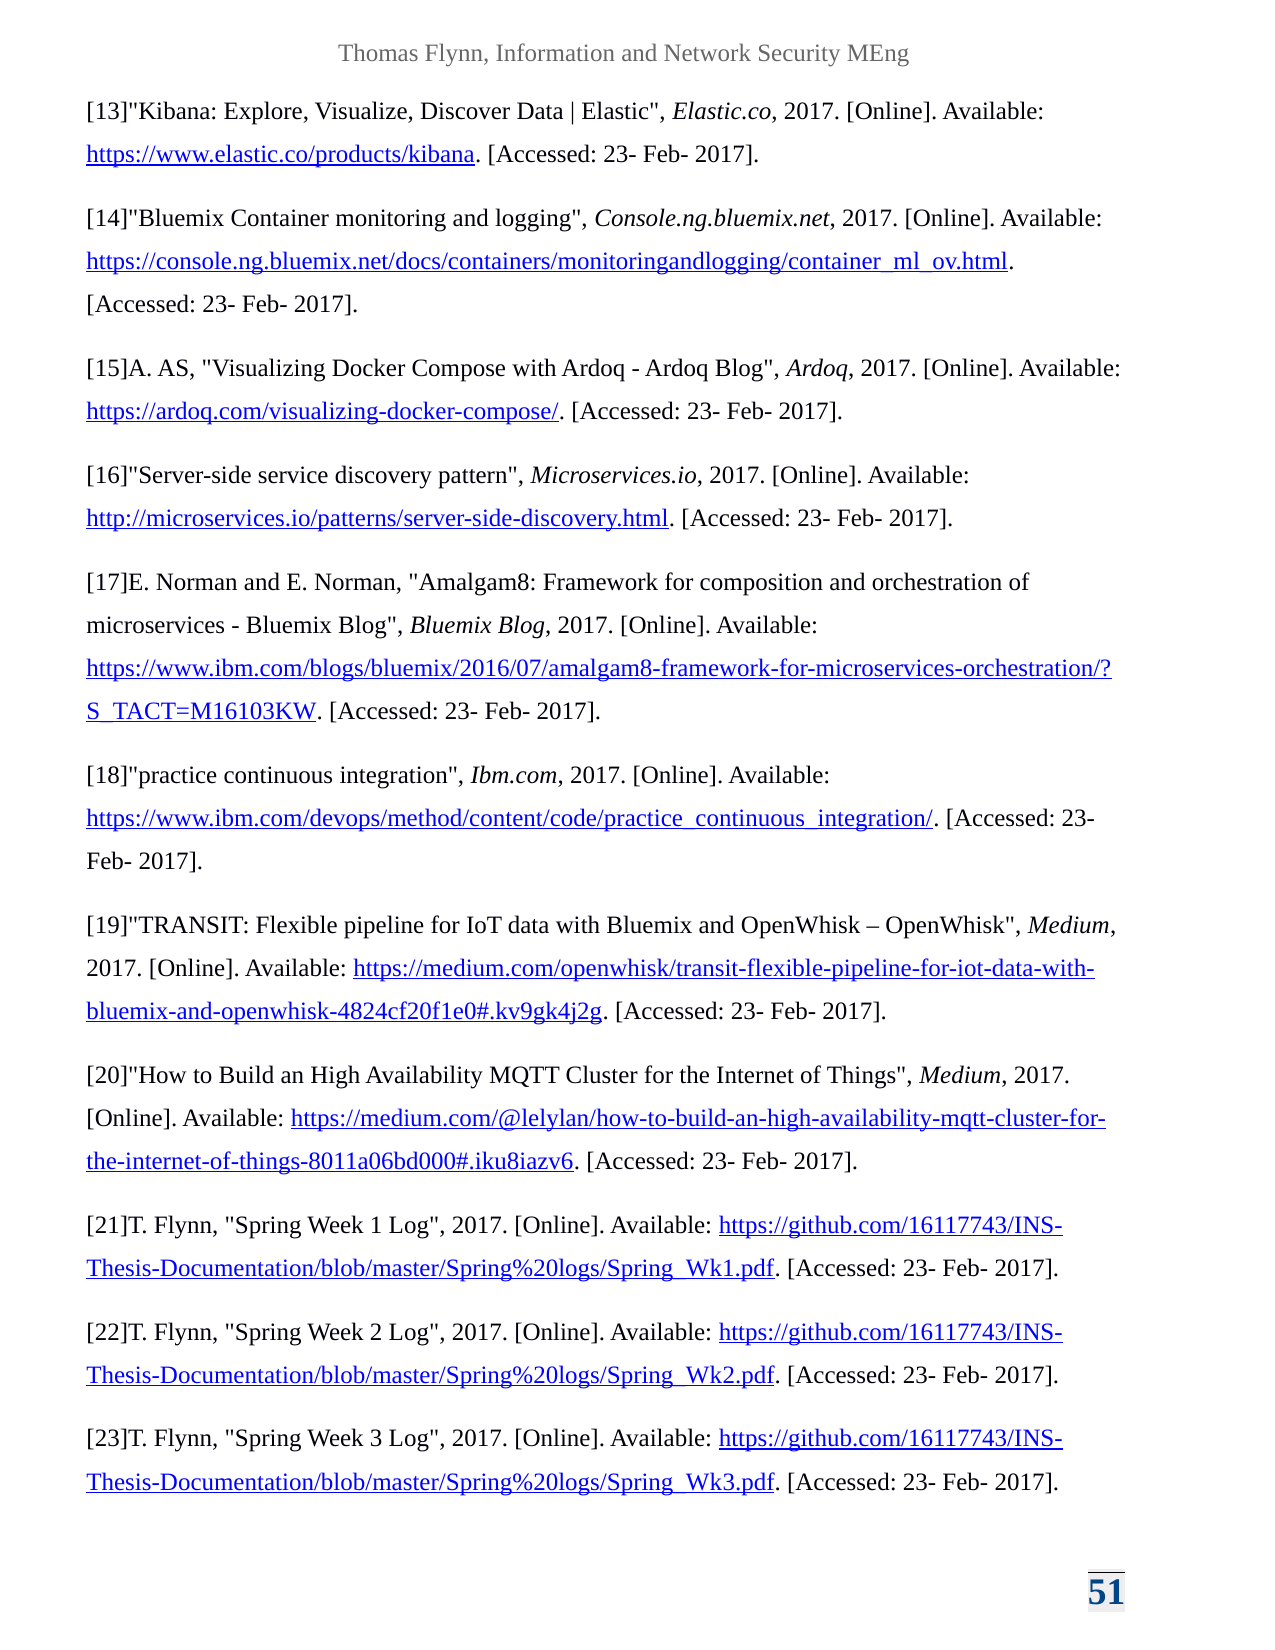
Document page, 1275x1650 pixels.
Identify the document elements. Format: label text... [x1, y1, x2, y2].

text [22]T. Flynn, "Spring Week 2 Log", 2017. [Online]. Available: https://github.com/16117743/INS-Thesis-Documentation/blob/master/Spring%20logs/Spring_Wk2.pdf. [Accessed: 23- Feb- 2017]. [86, 1317, 1125, 1388]
text [23]T. Flynn, "Spring Week 3 Log", 2017. [Online]. Available: https://github.com/16117743/INS-Thesis-Documentation/blob/master/Spring%20logs/Spring_Wk3.pdf. [Accessed: 23- Feb- 2017]. [86, 1423, 1125, 1495]
text [18]"practice continuous integration", Ibm.com, 2017. [Online]. Available: https://www.ibm.com/devops/method/content/code/practice_continuous_integration/. [Accessed: 23- Feb- 2017]. [86, 760, 1125, 875]
text [15]A. AS, "Visualizing Docker Compose with Ardoq - Ardoq Blog", Ardoq, 2017. [Online]. Available: https://ardoq.com/visualizing-docker-compose/. [Accessed: 23- Feb- 2017]. [86, 353, 1125, 425]
text [19]"TRANSIT: Flexible pipeline for IoT data with Bluemix and OpenWhisk – OpenWhisk", Medium, 2017. [Online]. Available: https://medium.com/openwhisk/transit-flexible-pipeline-for-iot-data-with-bluemix-and-openwhisk-4824cf20f1e0#.kv9gk4j2g. [Accessed: 23- Feb- 2017]. [86, 910, 1125, 1025]
text [13]"Kibana: Explore, Visualize, Discover Data | Elastic", Elastic.co, 2017. [Online]. Available: https://www.elastic.co/products/kibana. [Accessed: 23- Feb- 2017]. [86, 96, 1125, 168]
text [21]T. Flynn, "Spring Week 1 Log", 2017. [Online]. Available: https://github.com/16117743/INS-Thesis-Documentation/blob/master/Spring%20logs/Spring_Wk1.pdf. [Accessed: 23- Feb- 2017]. [86, 1210, 1125, 1282]
text [16]"Server-side service discovery pattern", Microservices.io, 2017. [Online]. Available: http://microservices.io/patterns/server-side-discovery.html. [Accessed: 23- Feb- 2017]. [86, 460, 1125, 532]
text [14]"Bluemix Container monitoring and logging", Console.ng.bluemix.net, 2017. [Online]. Available: https://console.ng.bluemix.net/docs/containers/monitoringandlogging/container_ml_ov.html. [Accessed: 23- Feb- 2017]. [86, 203, 1125, 318]
text [17]E. Norman and E. Norman, "Amalgam8: Framework for composition and orchestration of microservices - Bluemix Blog", Bluemix Blog, 2017. [Online]. Available: https://www.ibm.com/blogs/bluemix/2016/07/amalgam8-framework-for-microservices-orchestration/?S_TACT=M16103KW. [Accessed: 23- Feb- 2017]. [86, 567, 1125, 725]
text [20]"How to Build an High Availability MQTT Cluster for the Internet of Things", Medium, 2017. [Online]. Available: https://medium.com/@lelylan/how-to-build-an-high-availability-mqtt-cluster-for-the-internet-of-things-8011a06bd000#.iku8iazv6. [Accessed: 23- Feb- 2017]. [86, 1060, 1125, 1175]
